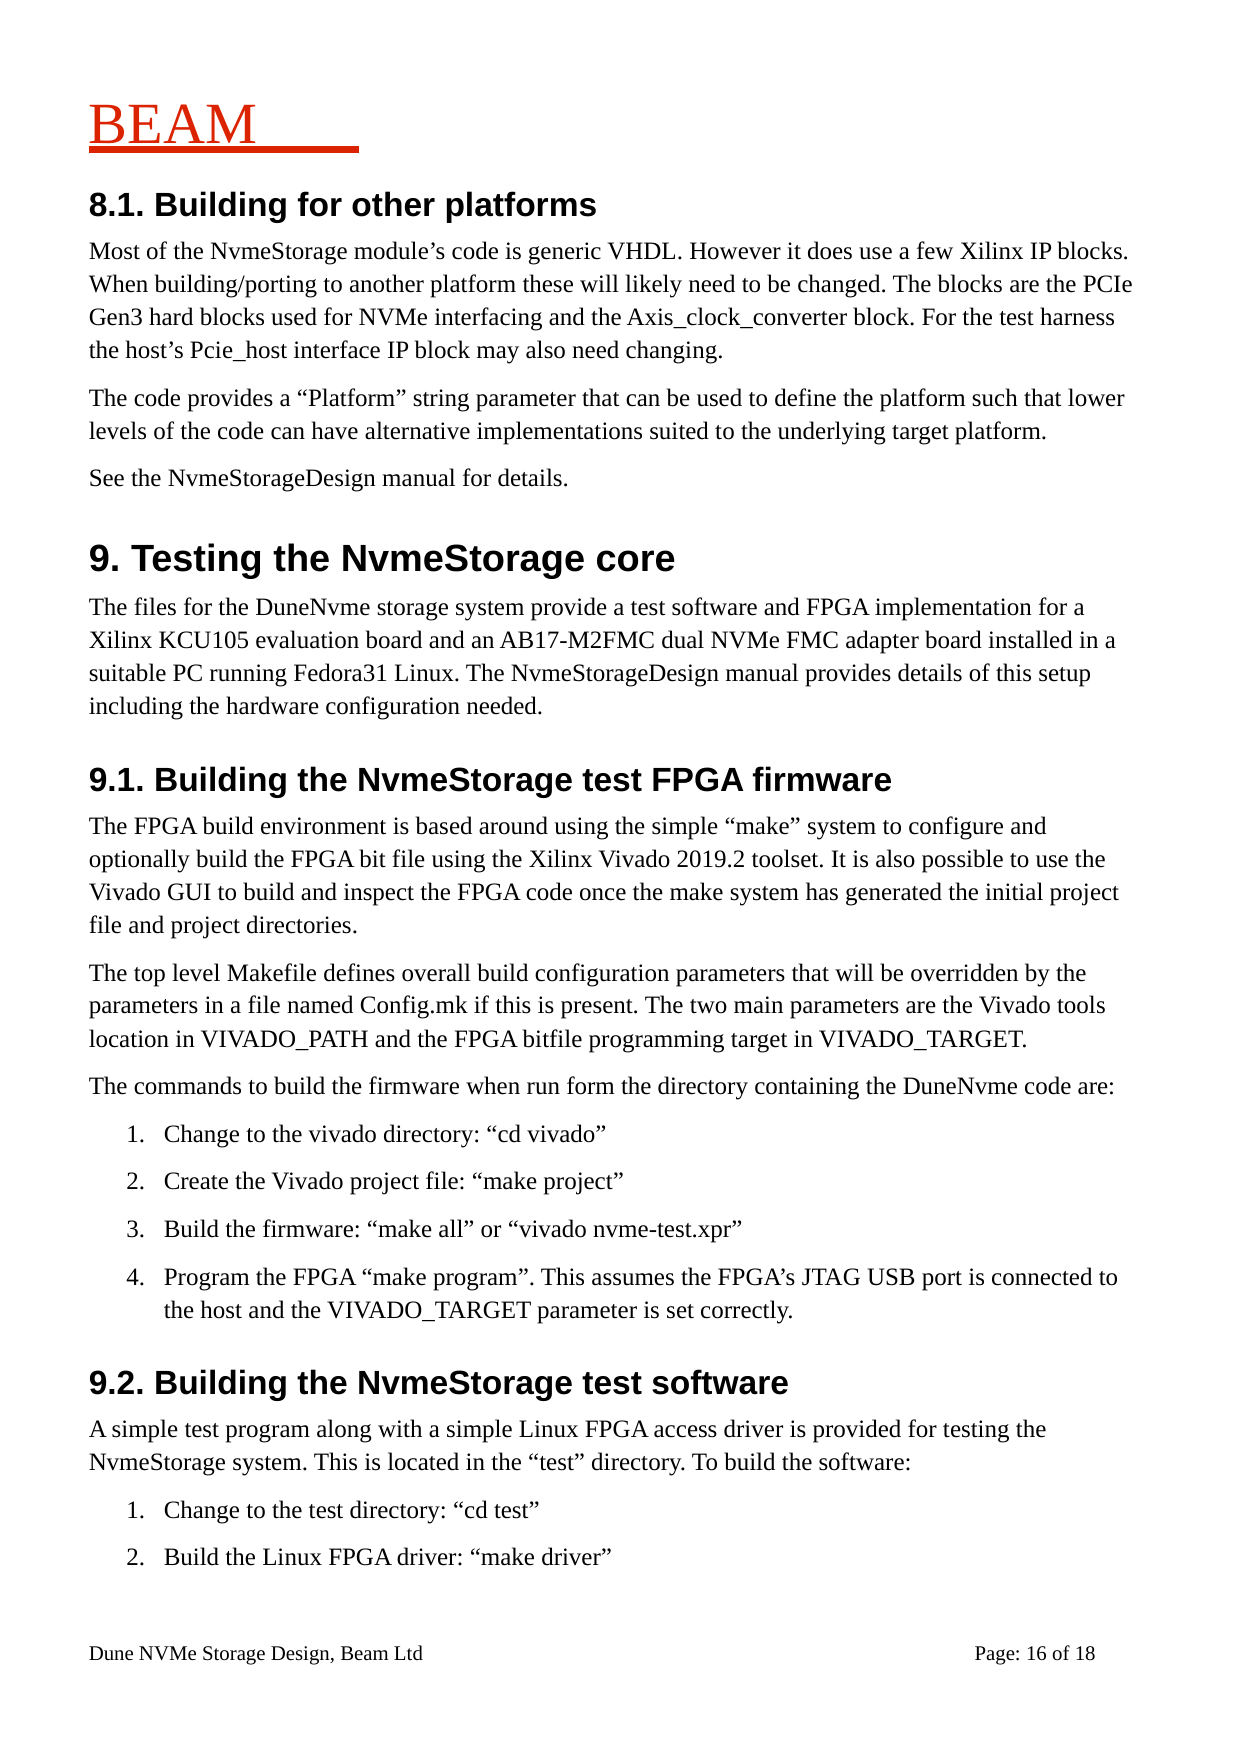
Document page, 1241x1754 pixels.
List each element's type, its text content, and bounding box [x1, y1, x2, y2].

list Build the Linux FPGA driver: “make driver” [126, 1542, 1152, 1571]
text The code provides a “Platform” string parameter that can be used to define the platform such that lower levels of the code can have alternative implementations suited to the underlying target platform. [88, 383, 1152, 445]
text Most of the NvmeStorage module’s code is generic VHDL. However it does use a few Xilinx IP blocks. When building/porting to another platform these will likely need to be changed. The blocks are the PCIe Gen3 hard blocks used for NVMe interfacing and the Axis_clock_converter block. For the test harness the host’s Pcie_host interface IP block may also need changing. [88, 236, 1152, 364]
list Build the firmware: “make all” or “vivado nvme-test.xpr” [126, 1214, 1152, 1243]
subtitle Building the NvmeStorage test software [88, 1363, 1152, 1402]
text The files for the DuneNvme storage system provide a test software and FPGA implementation for a Xilinx KCU105 evaluation board and an AB17-M2FMC dual NVMe FMC adapter board installed in a suitable PC running Fedora31 Linux. The NvmeStorageDesign manual provides details of this setup including the hardware configuration needed. [88, 592, 1152, 720]
list Create the Vivado project file: “make project” [126, 1166, 1152, 1195]
list Change to the vivado directory: “cd vivado” [126, 1119, 1152, 1148]
list Program the FPGA “make program”. This assumes the FPGA’s JTAG USB port is connected to the host and the VIVADO_TARGET parameter is set correctly. [126, 1262, 1152, 1323]
subtitle Testing the NvmeStorage core [88, 536, 1152, 580]
text A simple test program along with a simple Linux FPGA access driver is provided for testing the NvmeStorage system. This is located in the “test” directory. To build the software: [88, 1414, 1152, 1476]
text The FPGA build environment is based around using the simple “make” system to configure and optionally build the FPGA bit file using the Xilinx Vivado 2019.2 toolset. It is also possible to use the Vivado GUI to build and inspect the FPGA code once the make system has generated the initial project file and project directories. [88, 811, 1152, 939]
list Change to the test directory: “cd test” [126, 1495, 1152, 1524]
subtitle Building for other platforms [88, 185, 1152, 224]
text The top level Makefile defines overall build configuration parameters that will be overridden by the parameters in a file named Config.mk if this is present. The two main parameters are the Vivado tools location in VIVADO_PATH and the FPGA bitfile programming target in VIVADO_TARGET. [88, 958, 1152, 1052]
subtitle Building the NvmeStorage test FPGA firmware [88, 760, 1152, 798]
text See the NvmeStorageDesign manual for details. [88, 463, 1152, 492]
text The commands to build the firmware when run form the directory containing the DuneNvme code are: [88, 1071, 1152, 1100]
